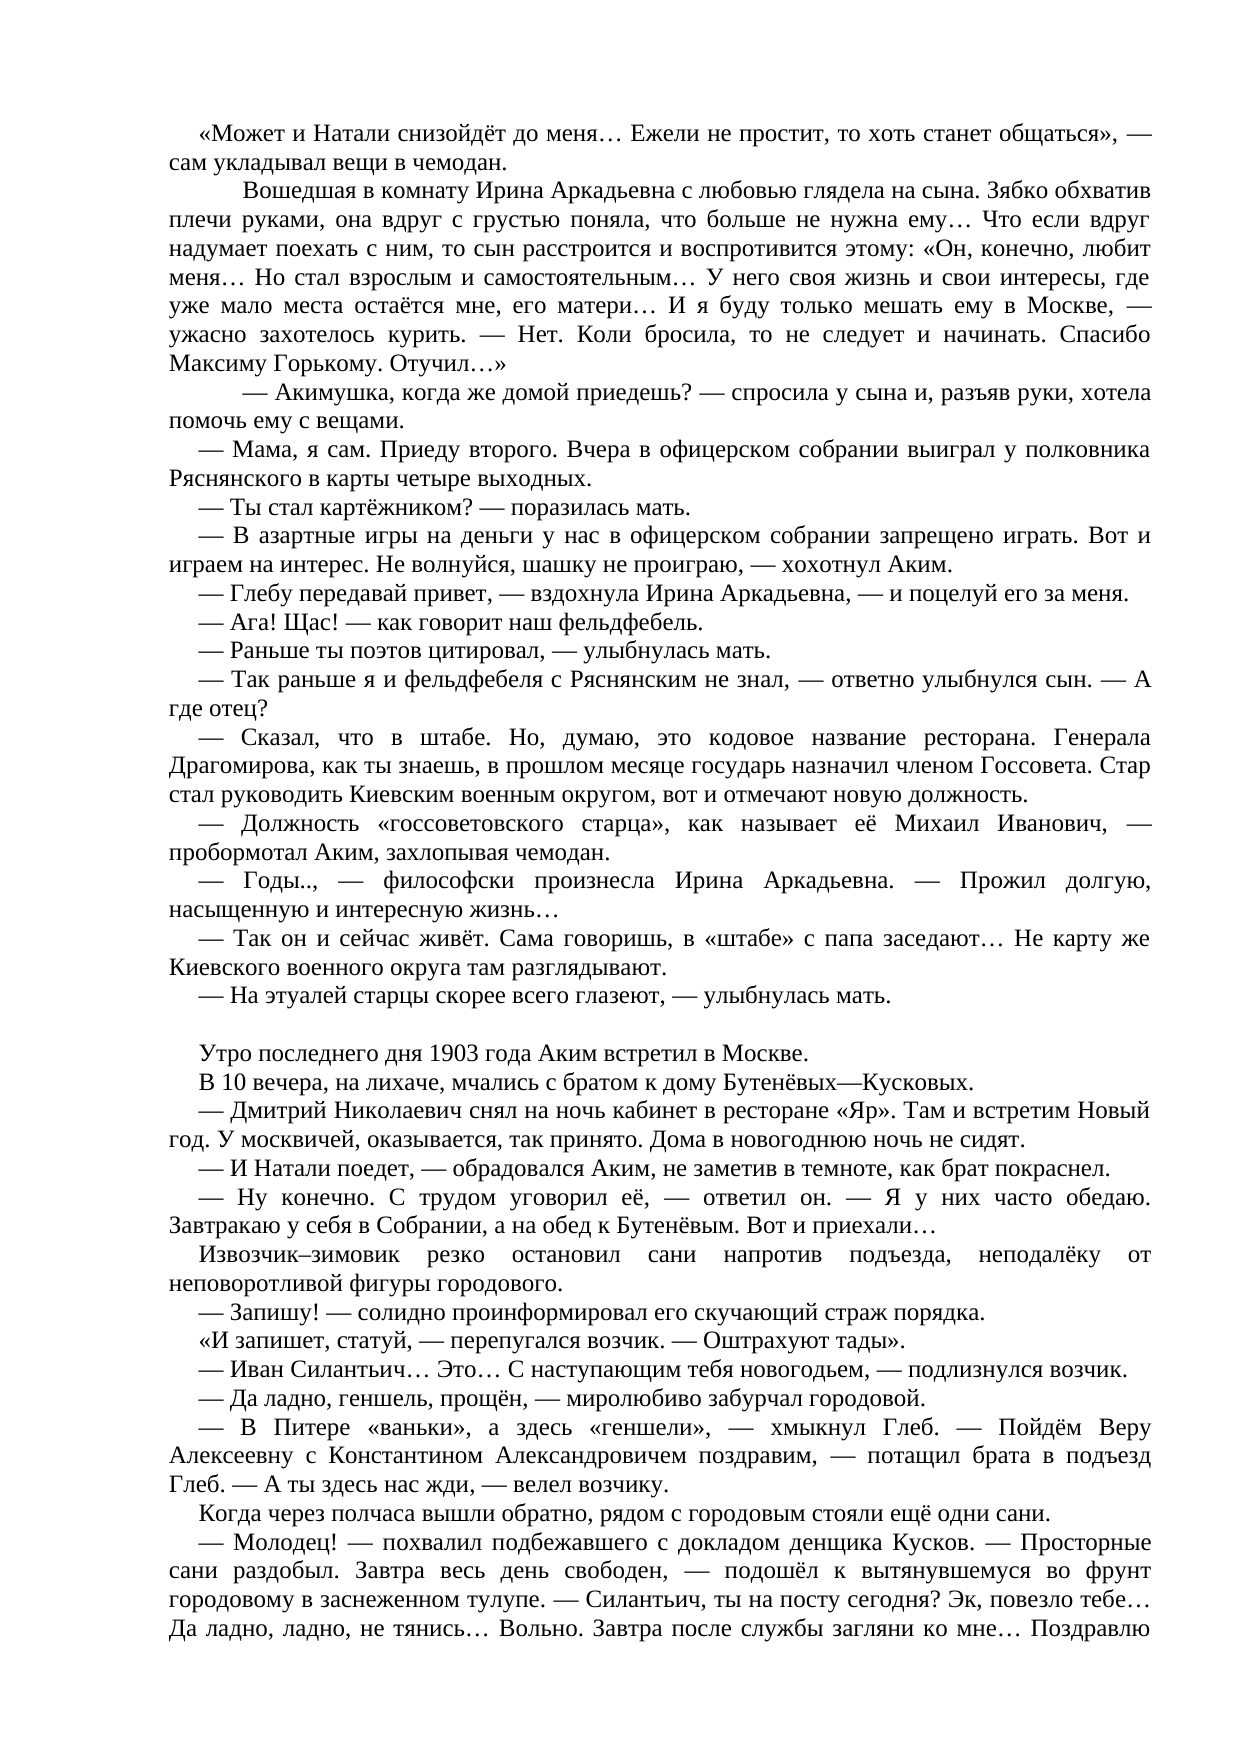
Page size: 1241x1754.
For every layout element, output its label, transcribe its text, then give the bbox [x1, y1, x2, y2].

text — Ну конечно. С трудом уговорил её, — ответил он. — Я у них часто обедаю. Завтракаю у себя в Собрании, а на обед к Бутенёвым. Вот и приехали… [169, 1182, 1152, 1239]
text — В азартные игры на деньги у нас в офицерском собрании запрещено играть. Вот и играем на интерес. Не волнуйся, шашку не проиграю, — хохотнул Аким. [169, 521, 1152, 578]
text Утро последнего дня 1903 года Аким встретил в Москве. [169, 1038, 1152, 1067]
text — Ты стал картёжником? — поразилась мать. [169, 492, 1152, 521]
text — Иван Силантьич… Это… С наступающим тебя новогодьем, — подлизнулся возчик. [169, 1354, 1152, 1383]
text — Раньше ты поэтов цитировал, — улыбнулась мать. [169, 636, 1152, 664]
text — Молодец! — похвалил подбежавшего с докладом денщика Кусков. — Просторные сани раздобыл. Завтра весь день свободен, — подошёл к вытянувшемуся во фрунт городовому в заснеженном тулупе. — Силантьич, ты на посту сегодня? Эк, повезло тебе… Да ладно, ладно, не тянись… Вольно. Завтра после службы загляни ко мне… Поздравлю [169, 1527, 1152, 1642]
text — И Натали поедет, — обрадовался Аким, не заметив в темноте, как брат покраснел. [169, 1153, 1152, 1182]
text — Дмитрий Николаевич снял на ночь кабинет в ресторане «Яр». Там и встретим Новый год. У москвичей, оказывается, так принято. Дома в новогоднюю ночь не сидят. [169, 1096, 1152, 1153]
text В 10 вечера, на лихаче, мчались с братом к дому Бутенёвых—Кусковых. [169, 1067, 1152, 1096]
text — Годы.., — философски произнесла Ирина Аркадьевна. — Прожил долгую, насыщенную и интересную жизнь… [169, 866, 1152, 923]
text — Запишу! — солидно проинформировал его скучающий страж порядка. [169, 1297, 1152, 1326]
text «Может и Натали снизойдёт до меня… Ежели не простит, то хоть станет общаться», — сам укладывал вещи в чемодан. [169, 118, 1152, 176]
text — Ага! Щас! — как говорит наш фельдфебель. [169, 607, 1152, 636]
text — Сказал, что в штабе. Но, думаю, это кодовое название ресторана. Генерала Драгомирова, как ты знаешь, в прошлом месяце государь назначил членом Госсовета. Стар стал руководить Киевским военным округом, вот и отмечают новую должность. [169, 722, 1152, 808]
text Когда через полчаса вышли обратно, рядом с городовым стояли ещё одни сани. [169, 1498, 1152, 1527]
text — Так он и сейчас живёт. Сама говоришь, в «штабе» с папа заседают… Не карту же Киевского военного округа там разглядывают. [169, 923, 1152, 981]
text — На этуалей старцы скорее всего глазеют, — улыбнулась мать. [169, 981, 1152, 1009]
text — Акимушка, когда же домой приедешь? — спросила у сына и, разъяв руки, хотела помочь ему с вещами. [169, 377, 1152, 434]
text «И запишет, статуй, — перепугался возчик. — Оштрахуют тады». [169, 1326, 1152, 1354]
text — Мама, я сам. Приеду второго. Вчера в офицерском собрании выиграл у полковника Ряснянского в карты четыре выходных. [169, 434, 1152, 492]
text — Глебу передавай привет, — вздохнула Ирина Аркадьевна, — и поцелуй его за меня. [169, 578, 1152, 607]
text — Да ладно, геншель, прощён, — миролюбиво забурчал городовой. [169, 1383, 1152, 1412]
text — Должность «госсоветовского старца», как называет её Михаил Иванович, — пробормотал Аким, захлопывая чемодан. [169, 808, 1152, 866]
text — В Питере «ваньки», а здесь «геншели», — хмыкнул Глеб. — Пойдём Веру Алексеевну с Константином Александровичем поздравим, — потащил брата в подъезд Глеб. — А ты здесь нас жди, — велел возчику. [169, 1412, 1152, 1498]
text — Так раньше я и фельдфебеля с Ряснянским не знал, — ответно улыбнулся сын. — А где отец? [169, 664, 1152, 722]
text Извозчик–зимовик резко остановил сани напротив подъезда, неподалёку от неповоротливой фигуры городового. [169, 1239, 1152, 1297]
text Вошедшая в комнату Ирина Аркадьевна с любовью глядела на сына. Зябко обхватив плечи руками, она вдруг с грустью поняла, что больше не нужна ему… Что если вдруг надумает поехать с ним, то сын расстроится и воспротивится этому: «Он, конечно, любит меня… Но стал взрослым и самостоятельным… У него своя жизнь и свои интересы, где уже мало места остаётся мне, его матери… И я буду только мешать ему в Москве, — ужасно захотелось курить. — Нет. Коли бросила, то не следует и начинать. Спасибо Максиму Горькому. Отучил…» [169, 176, 1152, 377]
